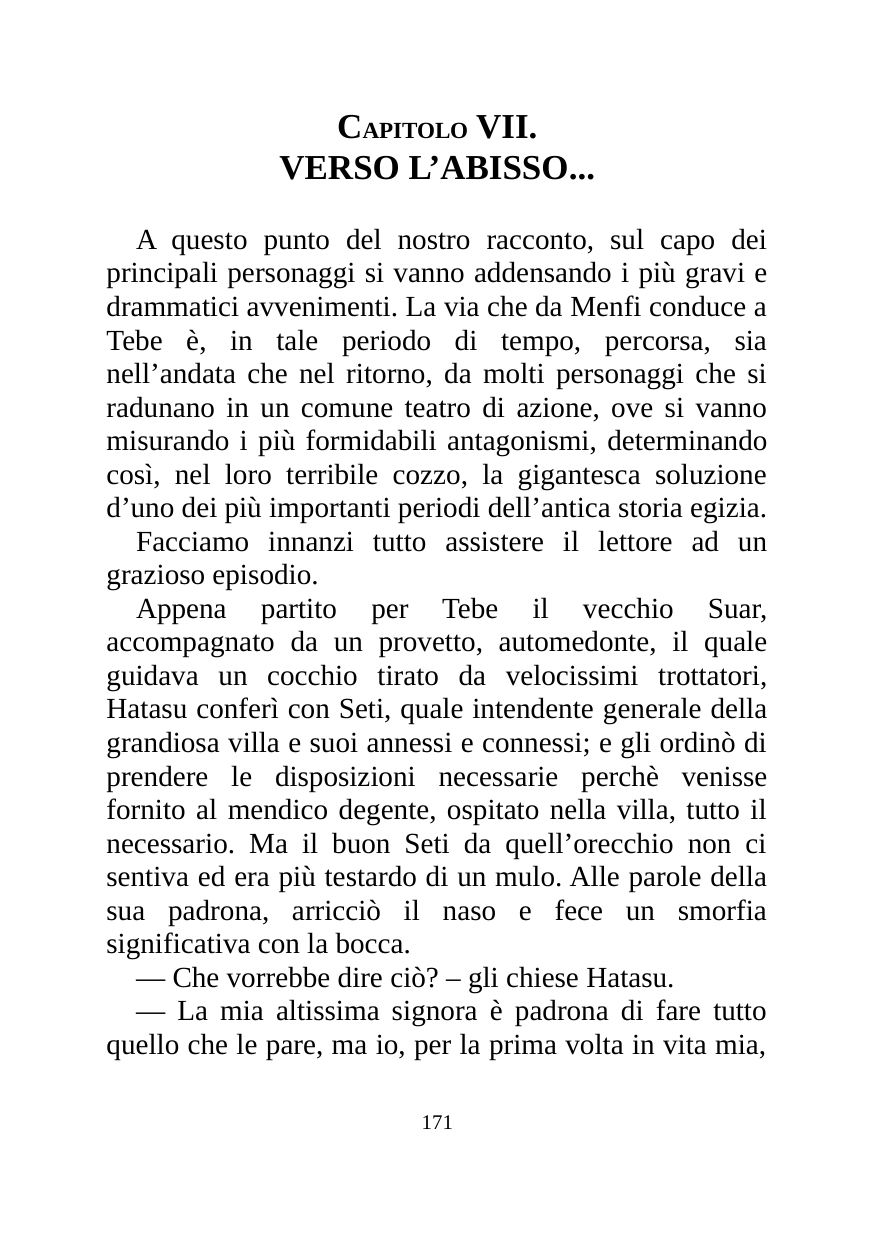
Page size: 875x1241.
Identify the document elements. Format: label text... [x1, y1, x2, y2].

text — La mia altissima signora è padrona di fare tutto quello che le pare, ma io, per la prima volta in vita mia, [106, 993, 768, 1061]
subtitle Capitolo VII. Verso l’abisso... [106, 106, 768, 187]
text Facciamo innanzi tutto assistere il lettore ad un grazioso episodio. [106, 524, 768, 591]
text — Che vorrebbe dire ciò? – gli chiese Hatasu. [106, 960, 768, 993]
text A questo punto del nostro racconto, sul capo dei principali personaggi si vanno addensando i più gravi e drammatici avvenimenti. La via che da Menfi conduce a Tebe è, in tale periodo di tempo, percorsa, sia nell’andata che nel ritorno, da molti personaggi che si radunano in un comune teatro di azione, ove si vanno misurando i più formidabili antagonismi, determinando così, nel loro terribile cozzo, la gigantesca soluzione d’uno dei più importanti periodi dell’antica storia egizia. [106, 222, 768, 524]
text Appena partito per Tebe il vecchio Suar, accompagnato da un provetto, automedonte, il quale guidava un cocchio tirato da velocissimi trottatori, Hatasu conferì con Seti, quale intendente generale della grandiosa villa e suoi annessi e connessi; e gli ordinò di prendere le disposizioni necessarie perchè venisse fornito al mendico degente, ospitato nella villa, tutto il necessario. Ma il buon Seti da quell’orecchio non ci sentiva ed era più testardo di un mulo. Alle parole della sua padrona, arricciò il naso e fece un smorfia significativa con la bocca. [106, 591, 768, 960]
